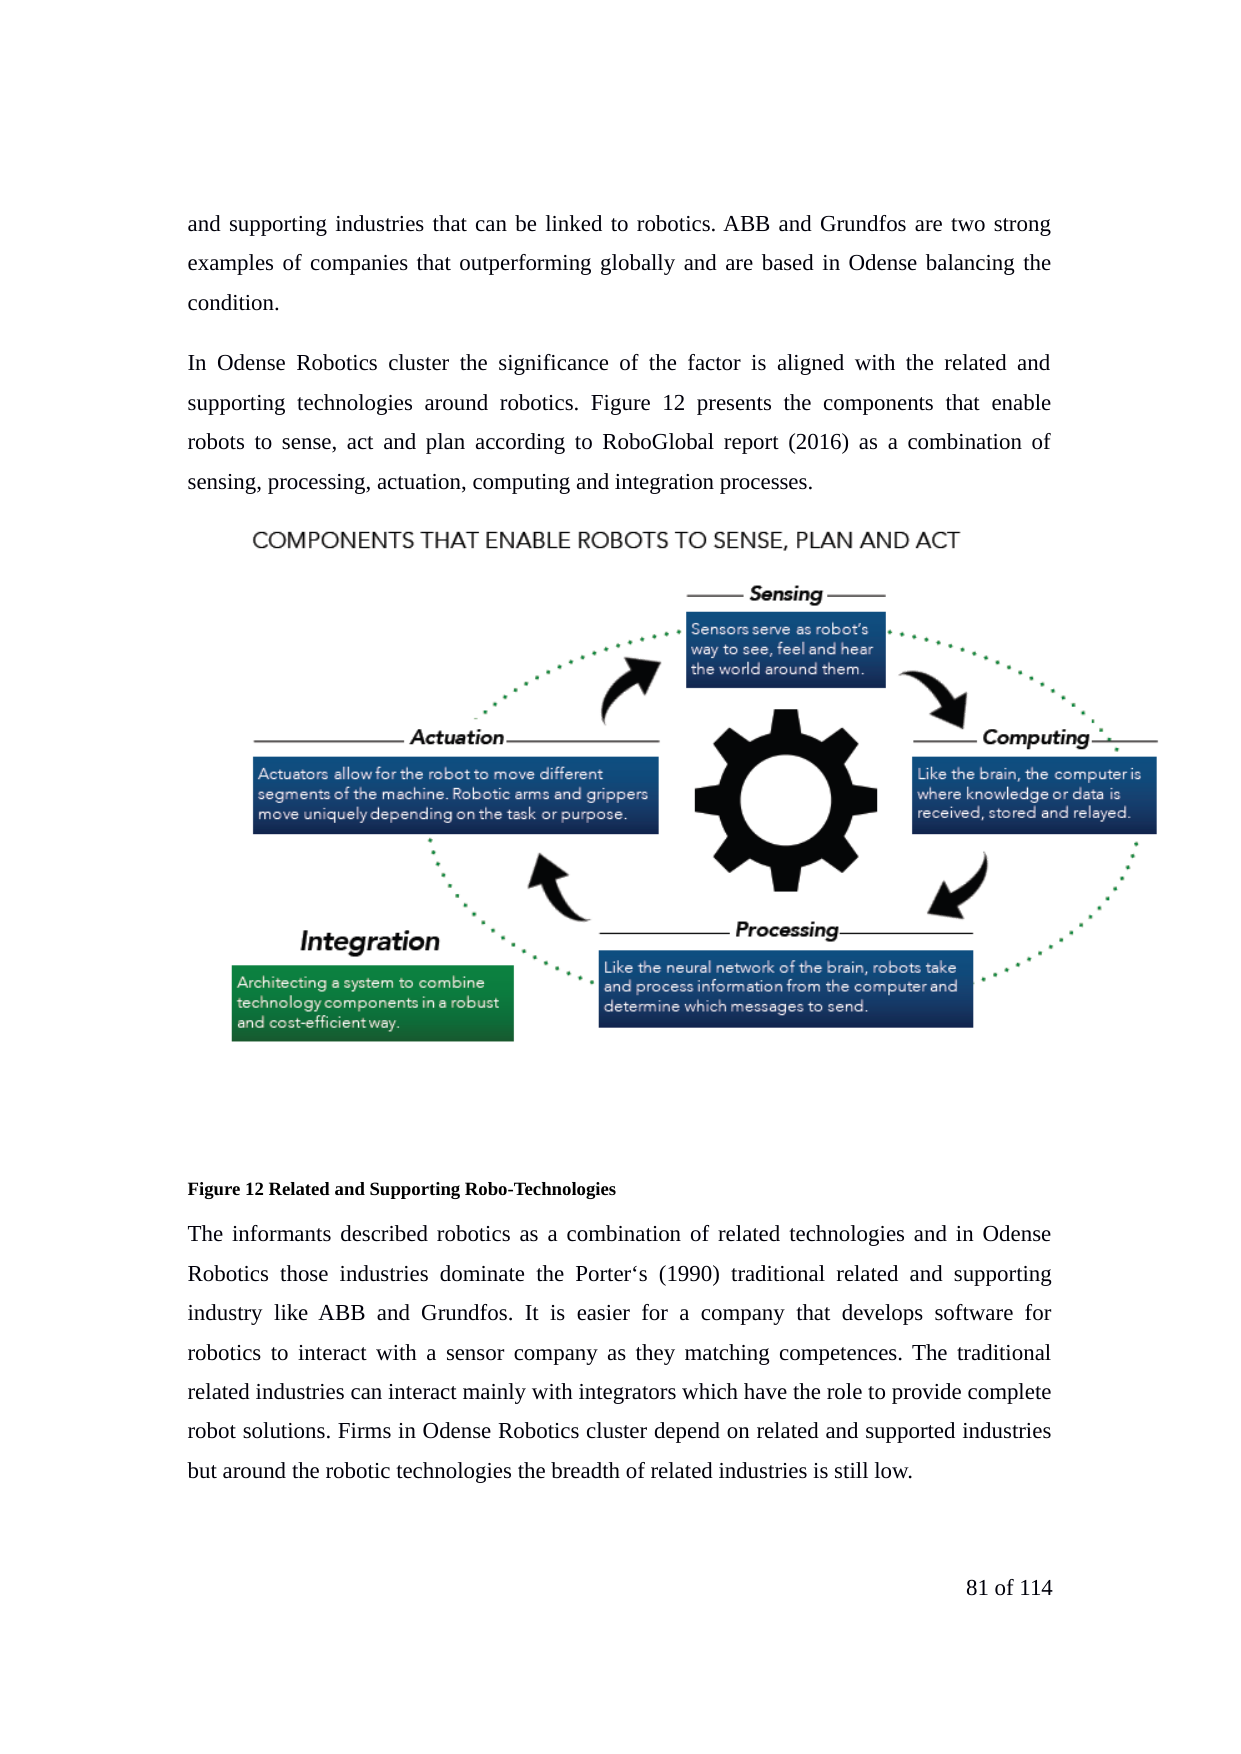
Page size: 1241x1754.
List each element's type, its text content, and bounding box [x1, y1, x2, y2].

text and supporting industries that can be linked to robotics. ABB and Grundfos are two strong examples of companies that outperforming globally and are based in Odense balancing the condition. [187, 210, 1053, 315]
text Figure 12 Related and Supporting Robo-Technologies [187, 1178, 1053, 1199]
text The informants described robotics as a combination of related technologies and in Odense Robotics those industries dominate the Porter‘s (1990) traditional related and supporting industry like ABB and Grundfos. It is easier for a company that develops software for robotics to interact with a sensor company as they matching competences. The traditional related industries can interact mainly with integrators which have the role to provide complete robot solutions. Firms in Odense Robotics cluster depend on related and supported industries but around the robotic technologies the breadth of related industries is still low. [187, 1220, 1053, 1483]
picture [187, 528, 1228, 1144]
text In Odense Robotics cluster the significance of the factor is aligned with the related and supporting technologies around robotics. Figure 12 presents the components that enable robots to sense, act and plan according to RoboGlobal report (2016) as a combination of sensing, processing, actuation, computing and integration processes. [187, 349, 1053, 494]
